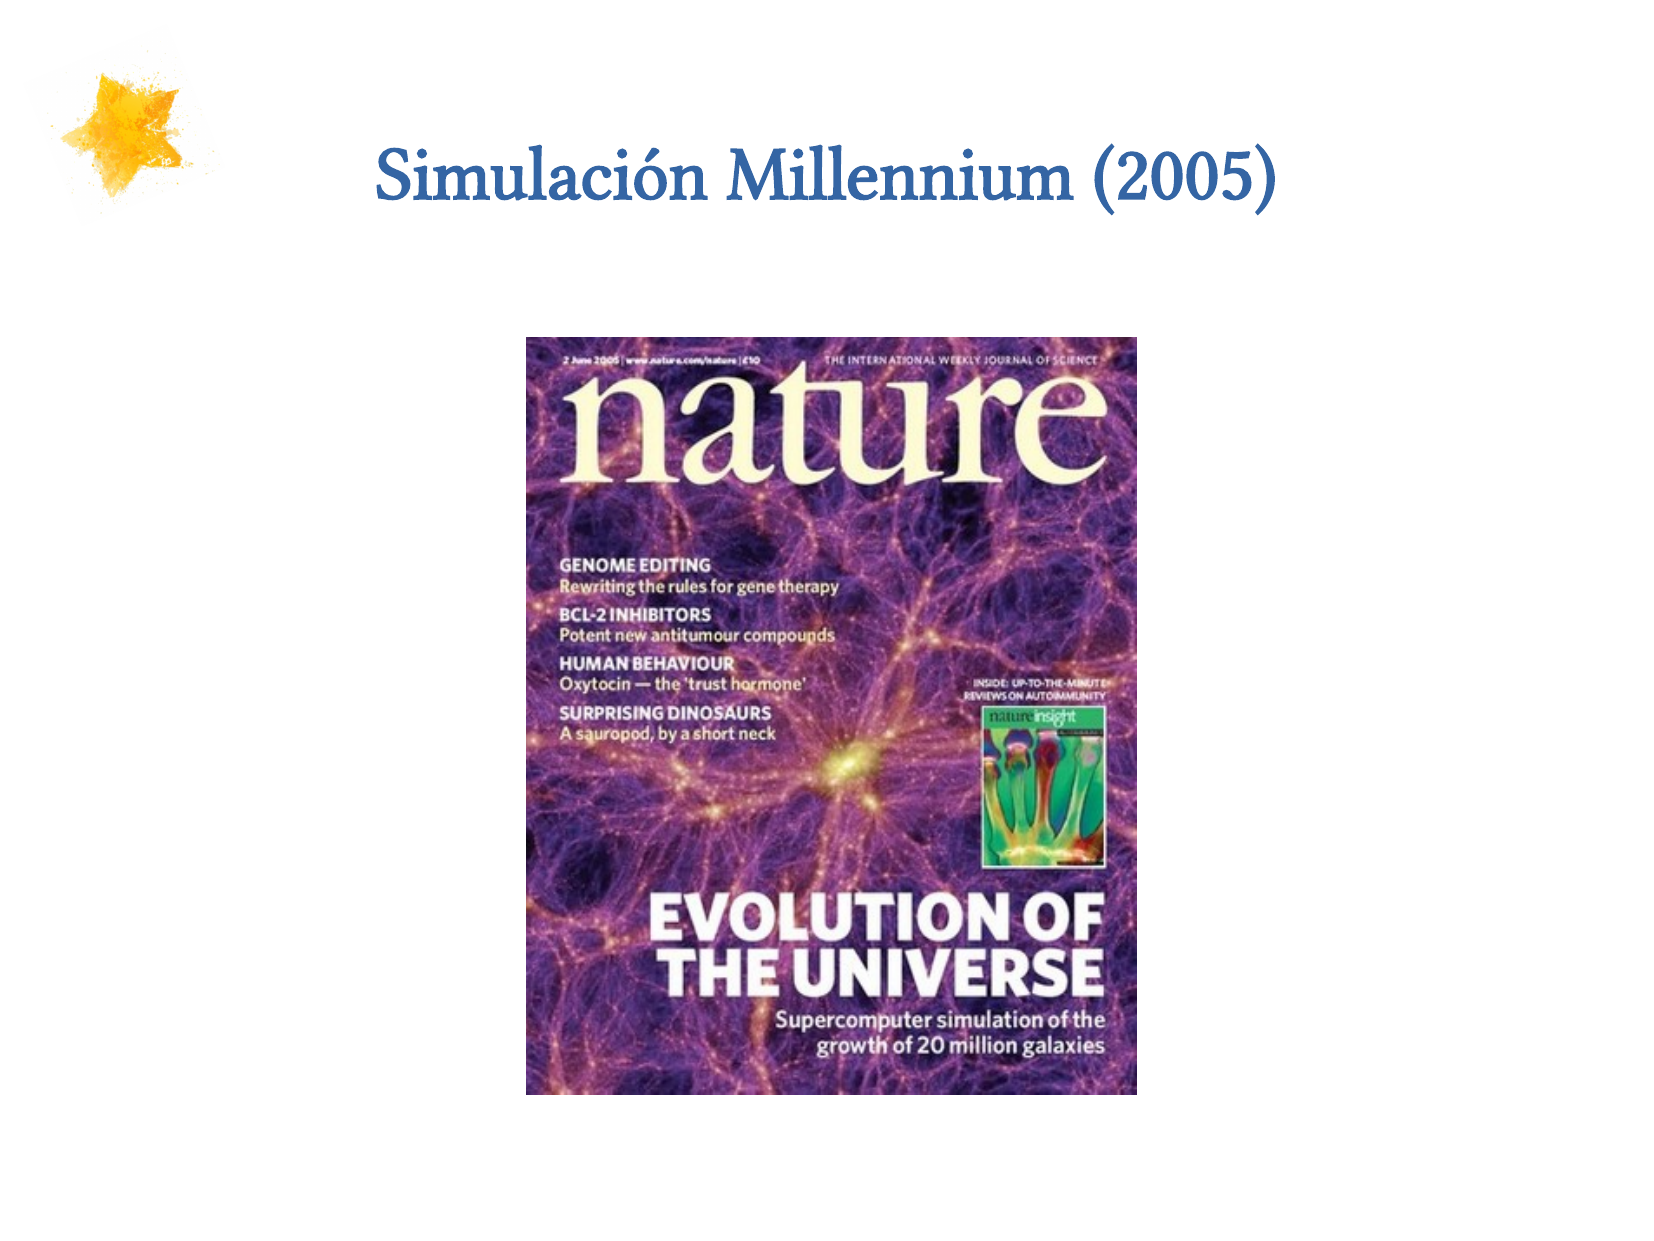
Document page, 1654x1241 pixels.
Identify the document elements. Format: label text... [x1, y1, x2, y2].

picture [0, 0, 1654, 1241]
title Simulación Millennium (2005) [212, 112, 1441, 236]
